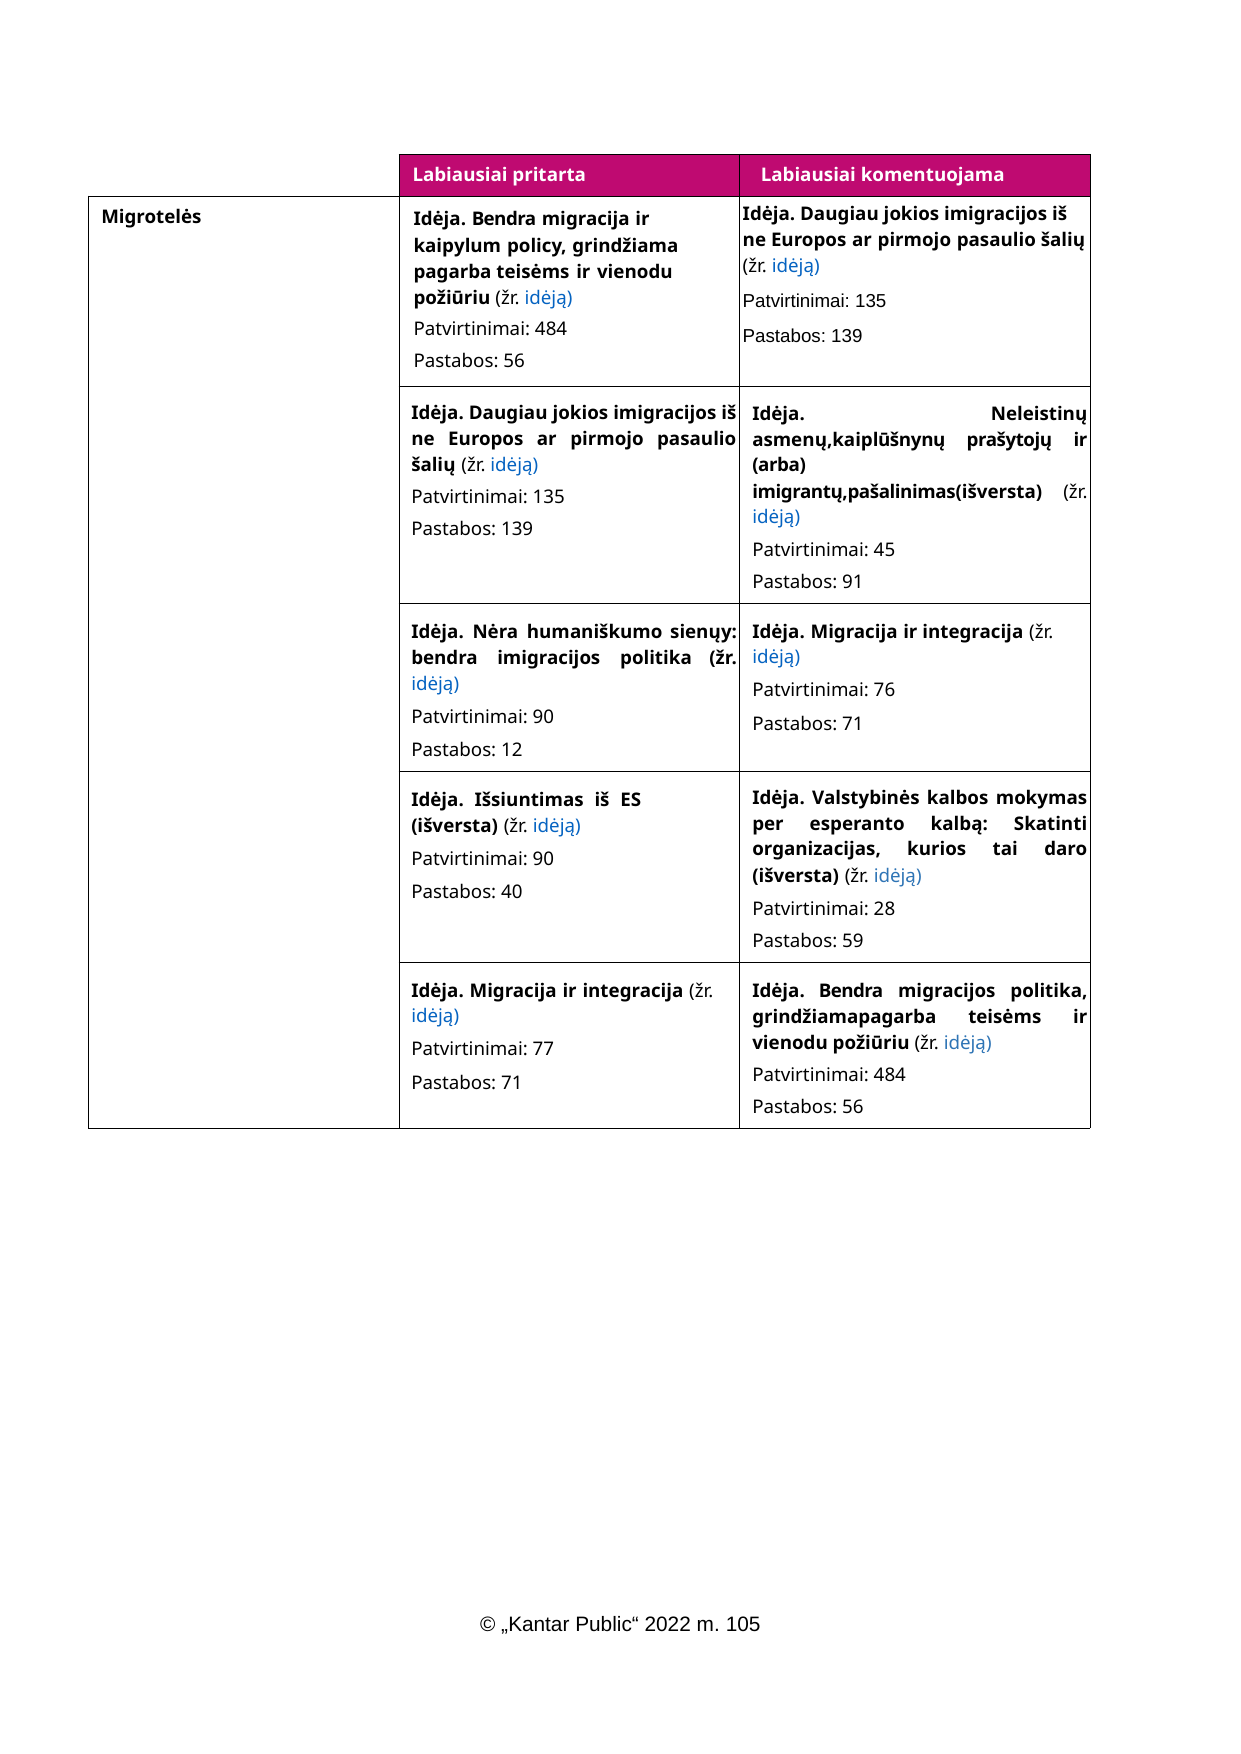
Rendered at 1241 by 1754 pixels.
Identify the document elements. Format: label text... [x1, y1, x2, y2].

table_cell Idėja. Išsiuntimas iš ES (išversta) (žr. idėją) Patvirtinimai: 90 Pastabos: 40 [400, 772, 739, 962]
table_cell Idėja. Bendra migracijos politika, grindžiamapagarba teisėms ir vienodu požiūriu (žr. idėją) Patvirtinimai: 484 Pastabos: 56 [740, 963, 1090, 1128]
table_cell Migrotelės [89, 197, 399, 1128]
table_cell Idėja. Daugiau jokios imigracijos iš ne Europos ar pirmojo pasaulio šalių (žr. idėją) Patvirtinimai: 135 Pastabos: 139 [400, 387, 739, 602]
table_header [1065, 155, 1090, 196]
table_cell Idėja. Valstybinės kalbos mokymas per esperanto kalbą: Skatinti organizacijas, kurios tai daro (išversta) (žr. idėją) Patvirtinimai: 28 Pastabos: 59 [740, 772, 1090, 962]
table_header [727, 155, 739, 196]
table_header [89, 154, 399, 196]
table_cell Idėja. Bendra migracija ir kaipylum policy, grindžiama pagarba teisėms ir vienodu požiūriu (žr. idėją) Patvirtinimai: 484 Pastabos: 56 [400, 197, 739, 386]
table_header [740, 155, 761, 196]
table_header Labiausiai pritarta [412, 155, 727, 196]
table_header [400, 155, 412, 196]
table_cell Idėja. Migracija ir integracija (žr. idėją) Patvirtinimai: 77 Pastabos: 71 [400, 963, 739, 1128]
table_cell Idėja. Migracija ir integracija (žr. idėją) Patvirtinimai: 76 Pastabos: 71 [740, 604, 1090, 771]
table_cell Idėja. Daugiau jokios imigracijos iš ne Europos ar pirmojo pasaulio šalių (žr. idėją) Patvirtinimai: 135 Pastabos: 139 [740, 197, 1090, 386]
table_cell Idėja. Nėra humaniškumo sienųy: bendra imigracijos politika (žr. idėją) Patvirtinimai: 90 Pastabos: 12 [400, 604, 739, 771]
table_header Labiausiai komentuojama [761, 155, 1065, 196]
table_cell Idėja. Neleistinų asmenų,kaiplūšnynų prašytojų ir (arba) imigrantų,pašalinimas(išversta) (žr. idėją) Patvirtinimai: 45 Pastabos: 91 [740, 387, 1090, 602]
